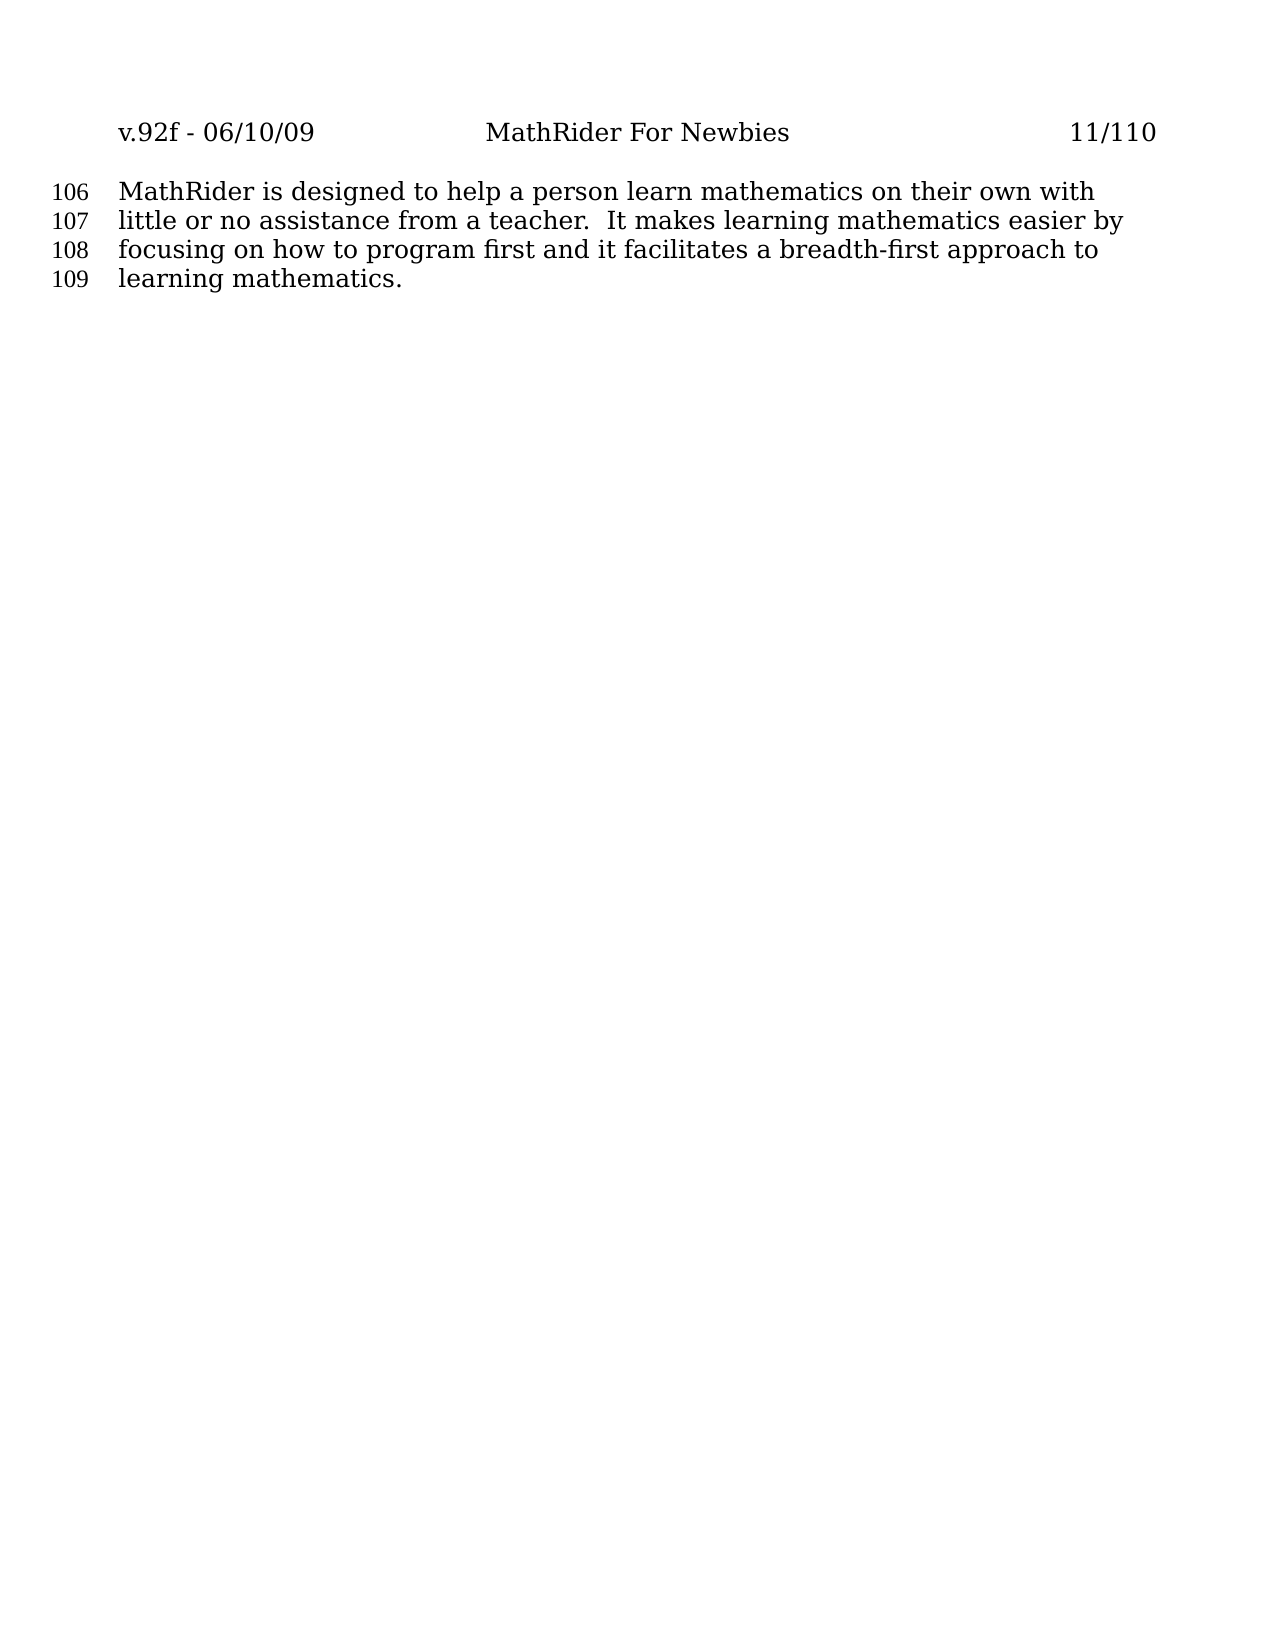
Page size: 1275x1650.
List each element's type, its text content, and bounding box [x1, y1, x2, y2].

text MathRider is designed to help a person learn mathematics on their own with little or no assistance from a teacher. It makes learning mathematics easier by focusing on how to program first and it facilitates a breadth-first approach to learning mathematics. [118, 177, 1157, 293]
